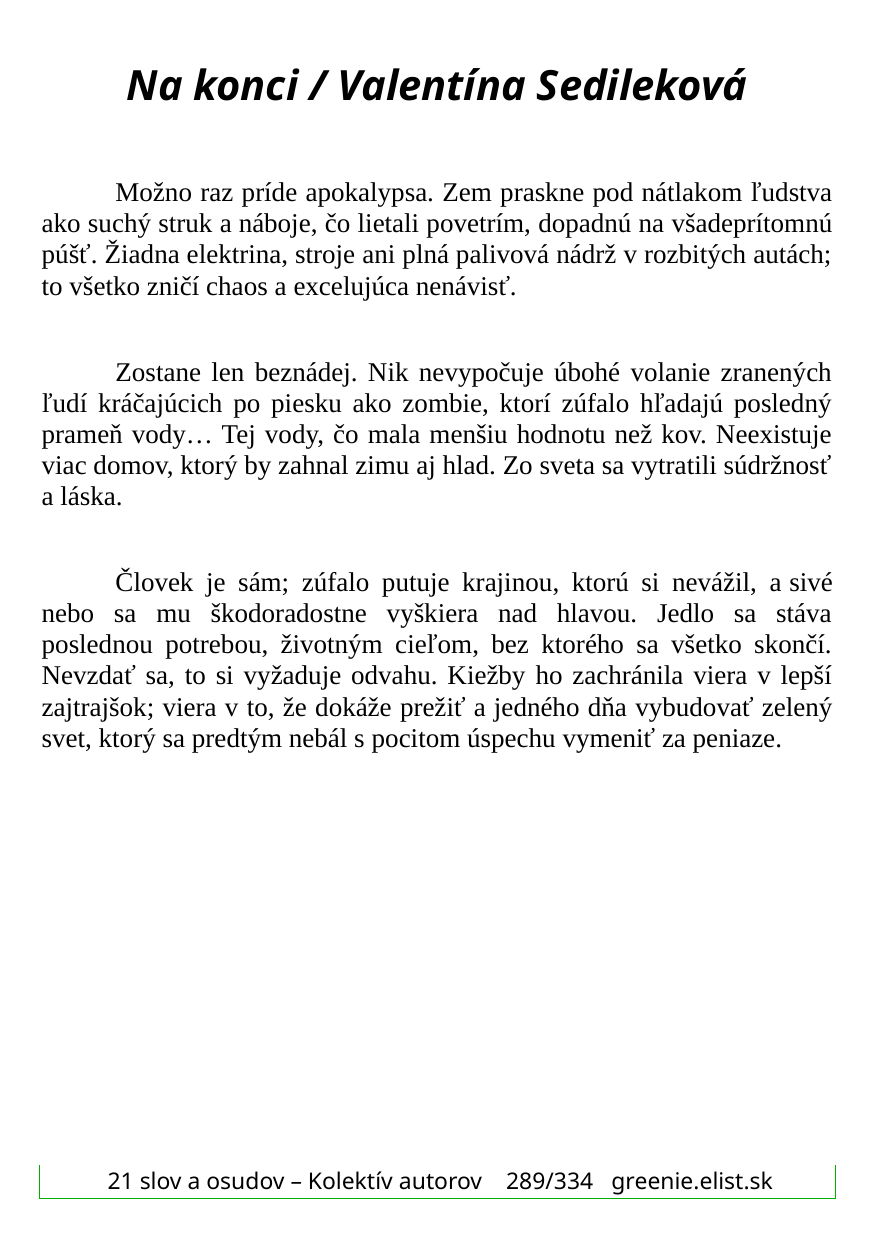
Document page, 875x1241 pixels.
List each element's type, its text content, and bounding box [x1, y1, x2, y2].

subtitle Na konci / Valentína Sedileková [41, 56, 833, 113]
text Zostane len beznádej. Nik nevypočuje úbohé volanie zranených ľudí kráčajúcich po piesku ako zombie, ktorí zúfalo hľadajú posledný prameň vody… Tej vody, čo mala menšiu hodnotu než kov. Neexistuje viac domov, ktorý by zahnal zimu aj hlad. Zo sveta sa vytratili súdržnosť a láska. [41, 356, 833, 511]
text Možno raz príde apokalypsa. Zem praskne pod nátlakom ľudstva ako suchý struk a náboje, čo lietali povetrím, dopadnú na všadeprítomnú púšť. Žiadna elektrina, stroje ani plná palivová nádrž v rozbitých autách; to všetko zničí chaos a excelujúca nenávisť. [41, 176, 833, 301]
text Človek je sám; zúfalo putuje krajinou, ktorú si nevážil, a sivé nebo sa mu škodoradostne vyškiera nad hlavou. Jedlo sa stáva poslednou potrebou, životným cieľom, bez ktorého sa všetko skončí. Nevzdať sa, to si vyžaduje odvahu. Kiežby ho zachránila viera v lepší zajtrajšok; viera v to, že dokáže prežiť a jedného dňa vybudovať zelený svet, ktorý sa predtým nebál s pocitom úspechu vymeniť za peniaze. [41, 566, 833, 753]
